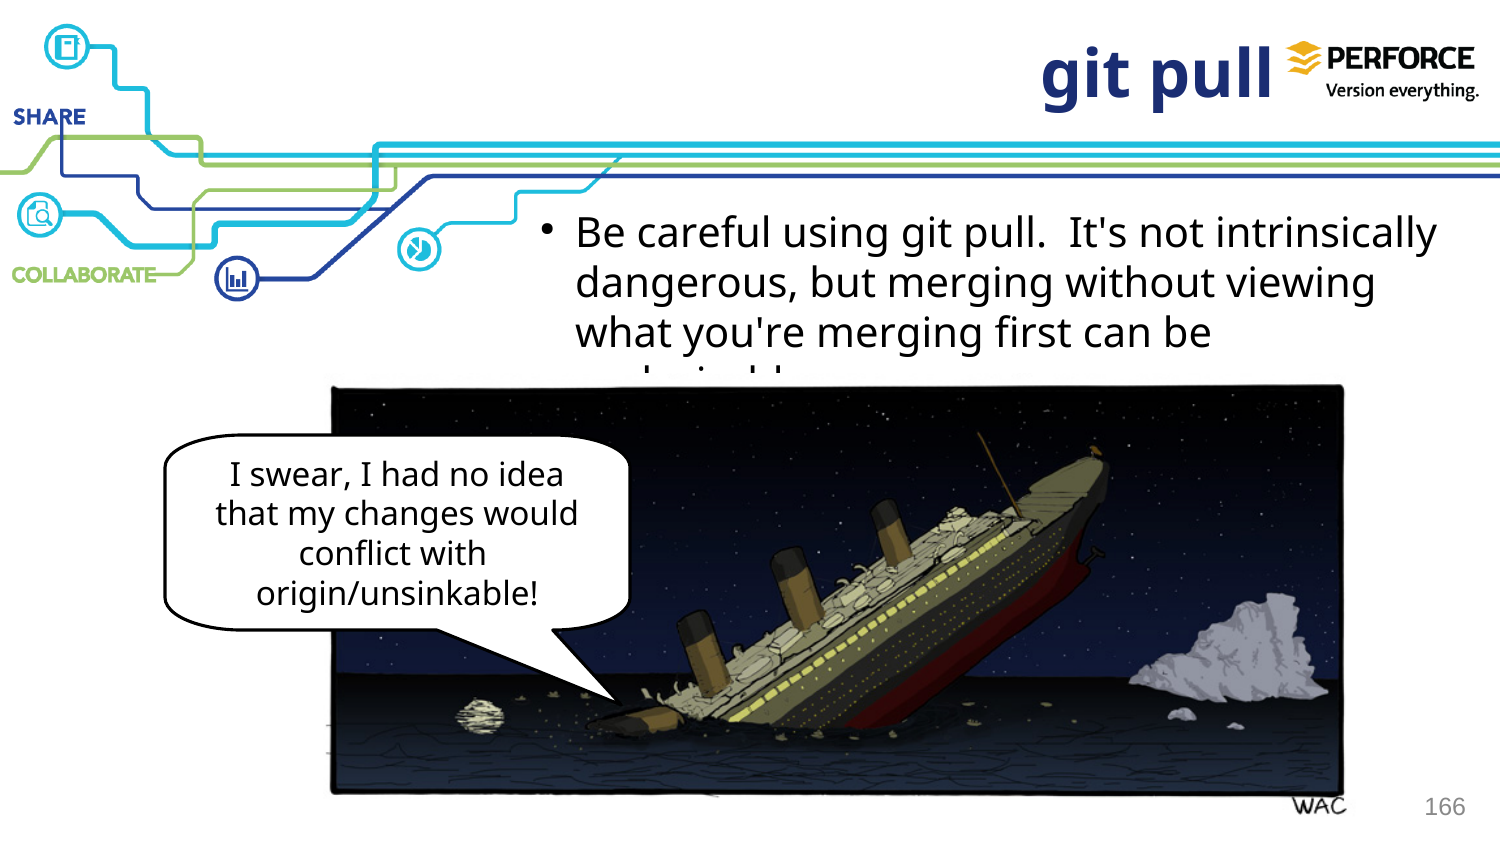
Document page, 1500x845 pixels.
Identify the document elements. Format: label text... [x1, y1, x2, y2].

text_box I swear, I had no idea that my changes would conflict with origin/unsinkable! [165, 435, 631, 705]
title git pull [240, 0, 1291, 198]
picture [0, 0, 1500, 845]
text_box Be careful using git pull. It's not intrinsically dangerous, but merging without viewing what you're merging first can be undesirable. [525, 197, 1471, 743]
text_box [1131, 782, 1482, 828]
